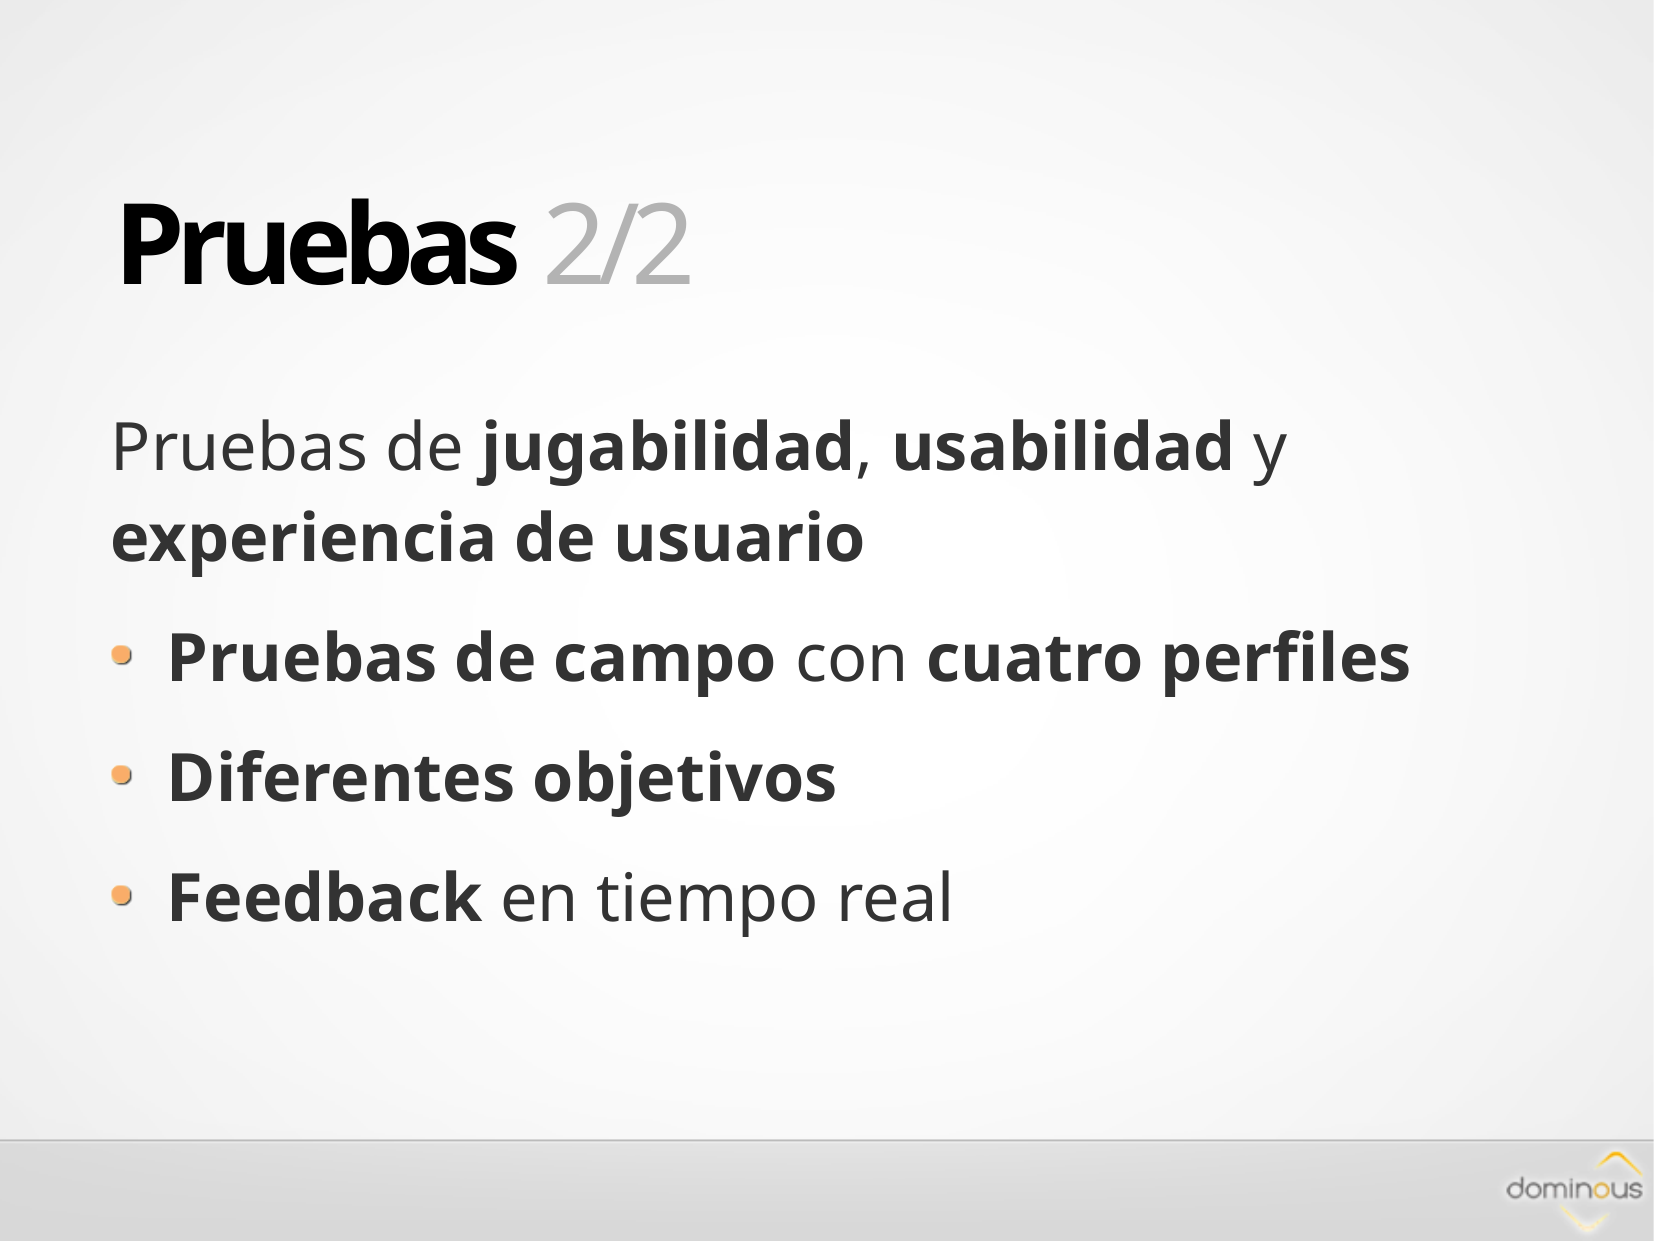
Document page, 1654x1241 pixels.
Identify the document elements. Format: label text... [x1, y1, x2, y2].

text_box Pruebas 2/2 [99, 179, 1565, 355]
text_box Pruebas de jugabilidad, usabilidad y experiencia de usuario Pruebas de campo con cuatro perfiles Diferentes objetivos Feedback en tiempo real [96, 391, 1598, 1012]
picture [0, 0, 1654, 1241]
